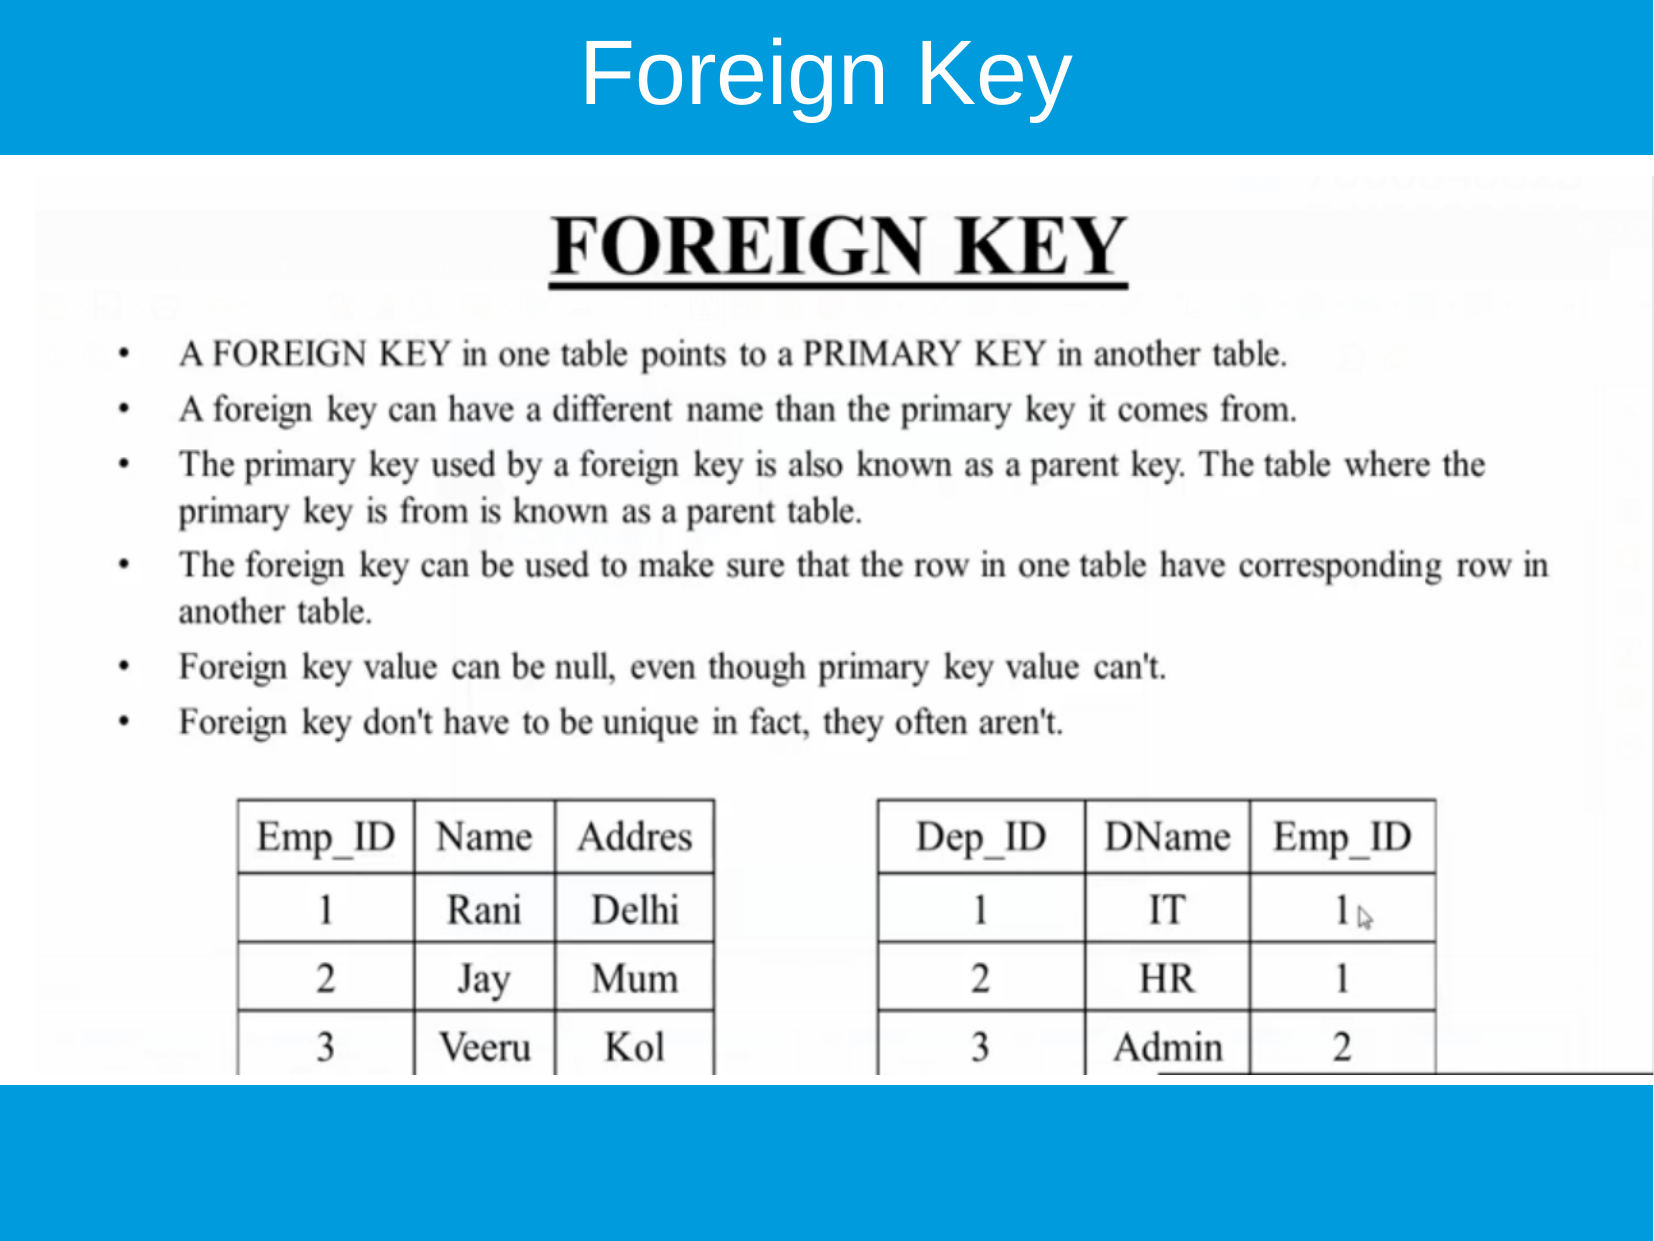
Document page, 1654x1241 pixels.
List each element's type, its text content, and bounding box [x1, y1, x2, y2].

picture [35, 176, 1654, 1075]
title Foreign Key [0, 20, 1654, 126]
